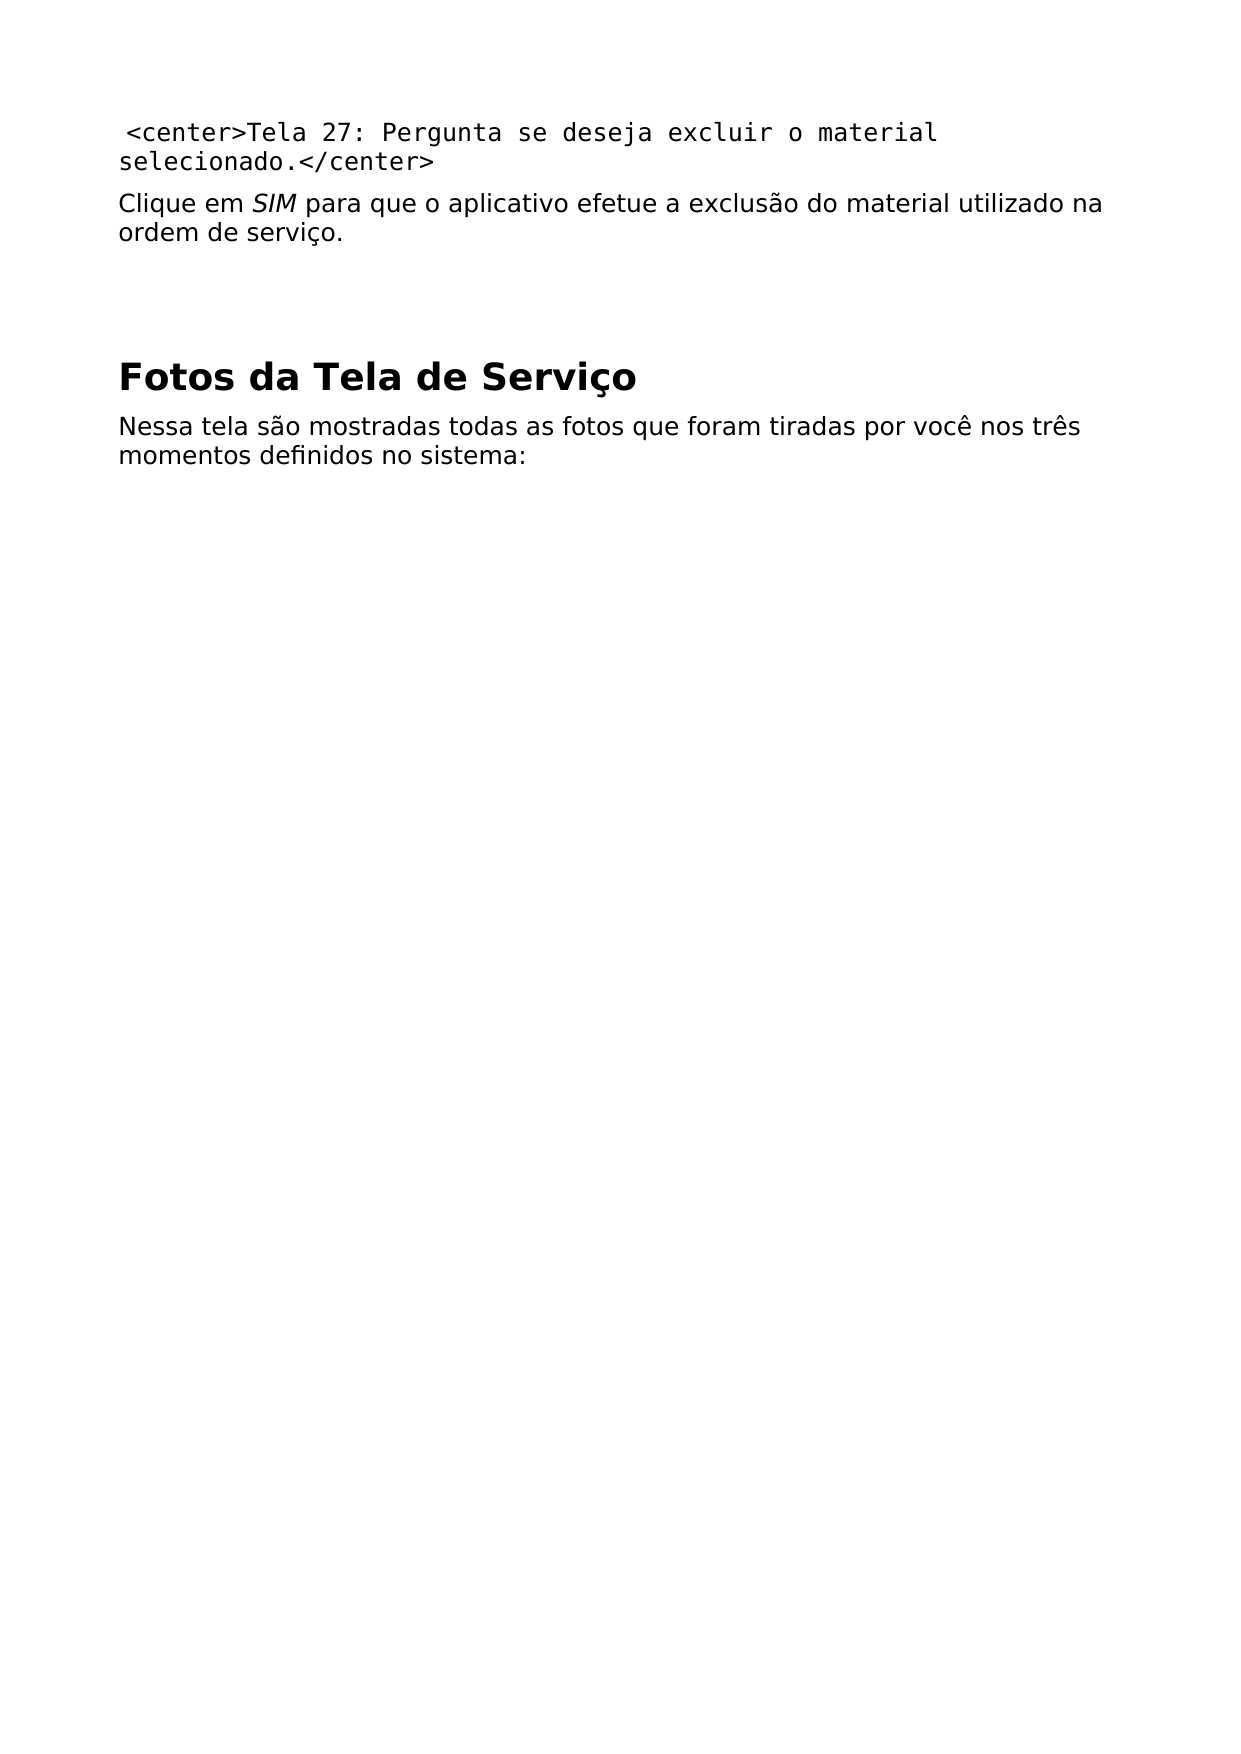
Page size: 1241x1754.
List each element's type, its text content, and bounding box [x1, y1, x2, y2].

subtitle Fotos da Tela de Serviço [118, 356, 1122, 399]
text Nessa tela são mostradas todas as fotos que foram tiradas por você nos três momentos definidos no sistema: [118, 412, 1122, 470]
text Clique em SIM para que o aplicativo efetue a exclusão do material utilizado na ordem de serviço. [118, 189, 1122, 247]
text <center>Tela 27: Pergunta se deseja excluir o material selecionado.</center> [118, 118, 1122, 176]
